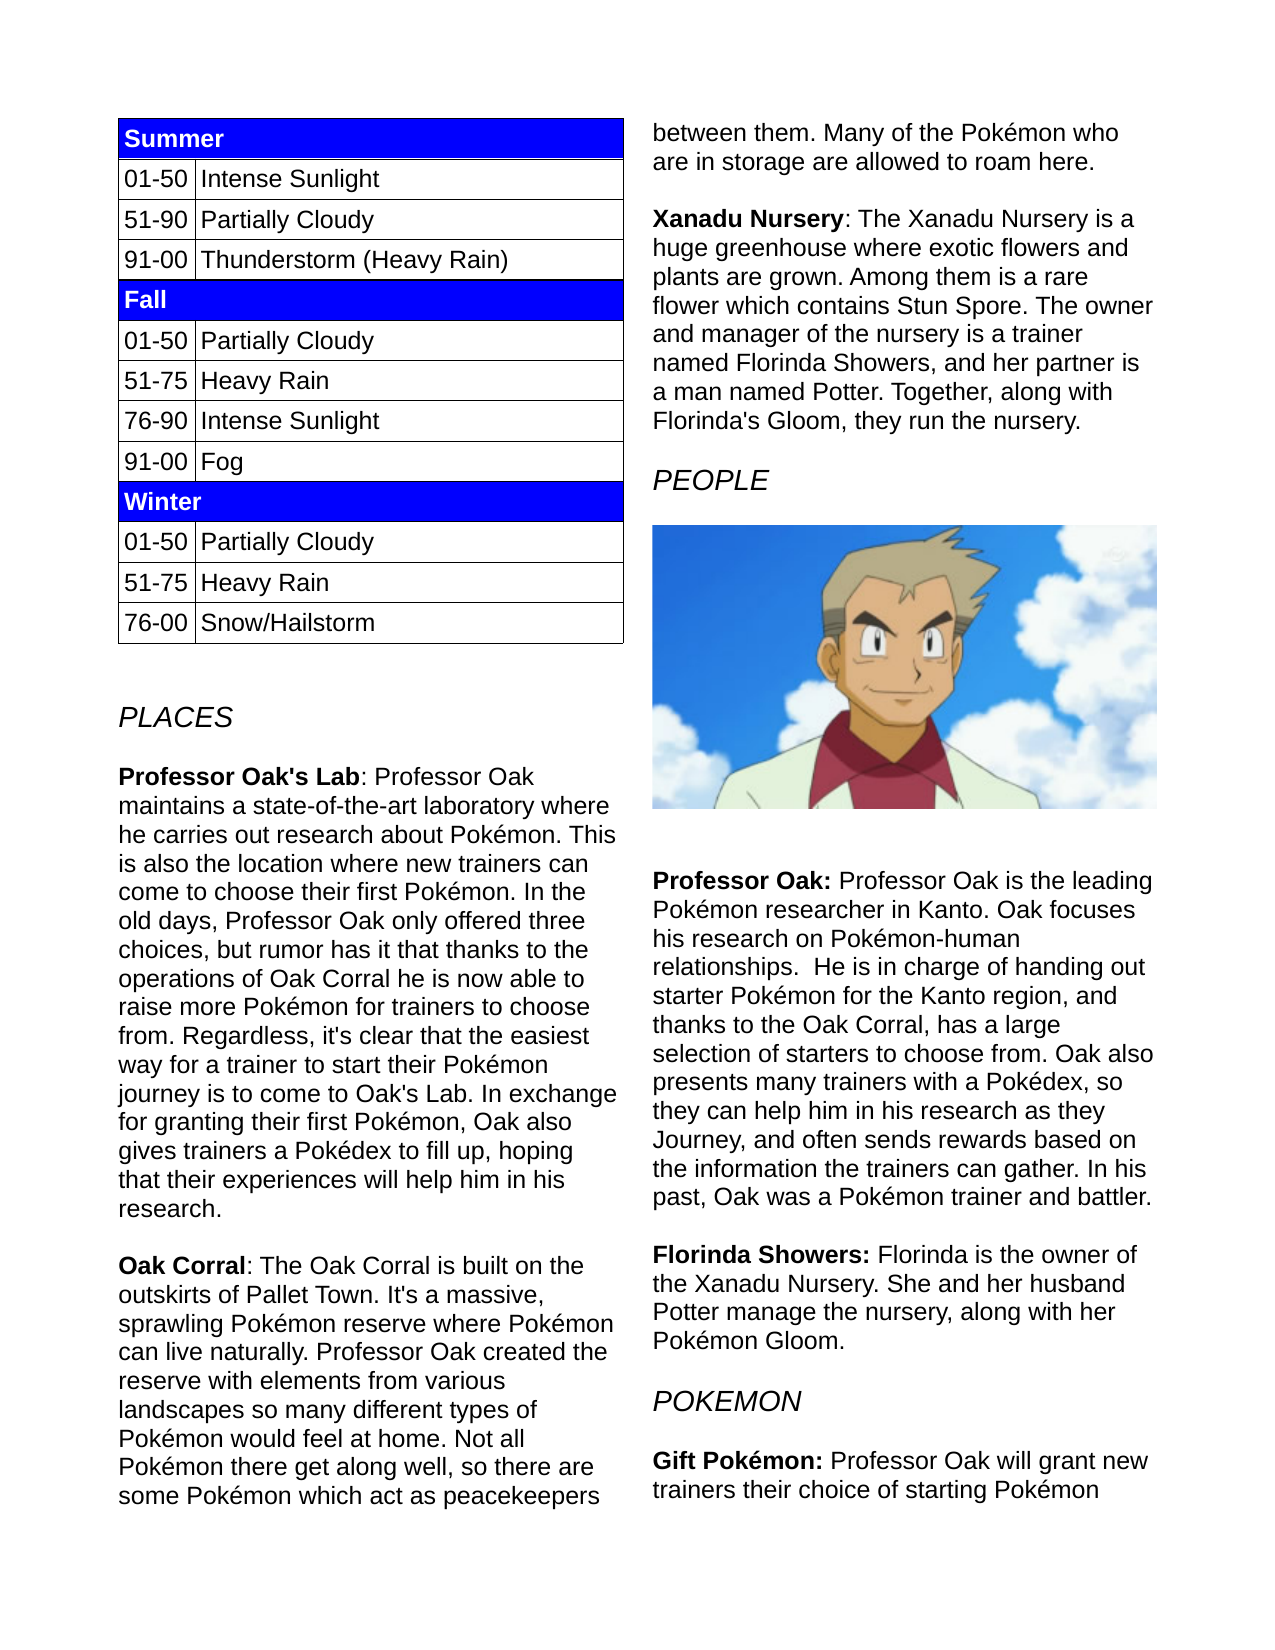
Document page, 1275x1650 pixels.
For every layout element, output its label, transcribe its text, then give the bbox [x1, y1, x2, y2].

table_cell Fog [196, 442, 623, 481]
picture [652, 525, 1157, 809]
table_cell 76-90 [119, 401, 195, 441]
subtitle PLACES [118, 700, 622, 733]
subtitle POKEMON [652, 1383, 1157, 1417]
table_cell 01-50 [119, 321, 195, 360]
text Professor Oak: Professor Oak is the leading Pokémon researcher in Kanto. Oak focuses his research on Pokémon-human relationships. He is in charge of handing out starter Pokémon for the Kanto region, and thanks to the Oak Corral, has a large selection of starters to choose from. Oak also presents many trainers with a Pokédex, so they can help him in his research as they Journey, and often sends rewards based on the information the trainers can gather. In his past, Oak was a Pokémon trainer and battler. [652, 866, 1157, 1211]
text Oak Corral: The Oak Corral is built on the outskirts of Pallet Town. It's a massive, sprawling Pokémon reserve where Pokémon can live naturally. Professor Oak created the reserve with elements from various landscapes so many different types of Pokémon would feel at home. Not all Pokémon there get along well, so there are some Pokémon which act as peacekeepers [118, 1251, 622, 1510]
table_cell Snow/Hailstorm [196, 603, 623, 642]
table_cell 91-00 [119, 240, 195, 279]
table_header Winter [119, 482, 623, 521]
table_cell 51-75 [119, 563, 195, 602]
table_cell 91-00 [119, 442, 195, 481]
text Professor Oak's Lab: Professor Oak maintains a state-of-the-art laboratory where he carries out research about Pokémon. This is also the location where new trainers can come to choose their first Pokémon. In the old days, Professor Oak only offered three choices, but rumor has it that thanks to the operations of Oak Corral he is now able to raise more Pokémon for trainers to choose from. Regardless, it's clear that the easiest way for a trainer to start their Pokémon journey is to come to Oak's Lab. In exchange for granting their first Pokémon, Oak also gives trainers a Pokédex to fill up, hoping that their experiences will help him in his research. [118, 762, 622, 1222]
table_cell 51-90 [119, 200, 195, 239]
text Xanadu Nursery: The Xanadu Nursery is a huge greenhouse where exotic flowers and plants are grown. Among them is a rare flower which contains Stun Spore. The owner and manager of the nursery is a trainer named Florinda Showers, and her partner is a man named Potter. Together, along with Florinda's Gloom, they run the nursery. [652, 204, 1157, 434]
table_cell Partially Cloudy [196, 200, 623, 239]
table_cell Intense Sunlight [196, 160, 623, 199]
table_cell Partially Cloudy [196, 522, 623, 562]
table_header Fall [119, 281, 623, 320]
table_cell 76-00 [119, 603, 195, 642]
text Florinda Showers: Florinda is the owner of the Xanadu Nursery. She and her husband Potter manage the nursery, along with her Pokémon Gloom. [652, 1240, 1157, 1355]
subtitle PEOPLE [652, 463, 1157, 497]
table_cell 01-50 [119, 522, 195, 562]
table_cell Heavy Rain [196, 361, 623, 400]
table_cell Intense Sunlight [196, 401, 623, 441]
table_cell 01-50 [119, 160, 195, 199]
text between them. Many of the Pokémon who are in storage are allowed to roam here. [652, 118, 1157, 176]
table_cell Thunderstorm (Heavy Rain) [196, 240, 623, 279]
text Gift Pokémon: Professor Oak will grant new trainers their choice of starting Pokémon [652, 1446, 1157, 1503]
table_cell 51-75 [119, 361, 195, 400]
table_cell Heavy Rain [196, 563, 623, 602]
table_header Summer [119, 119, 623, 158]
table_cell Partially Cloudy [196, 321, 623, 360]
